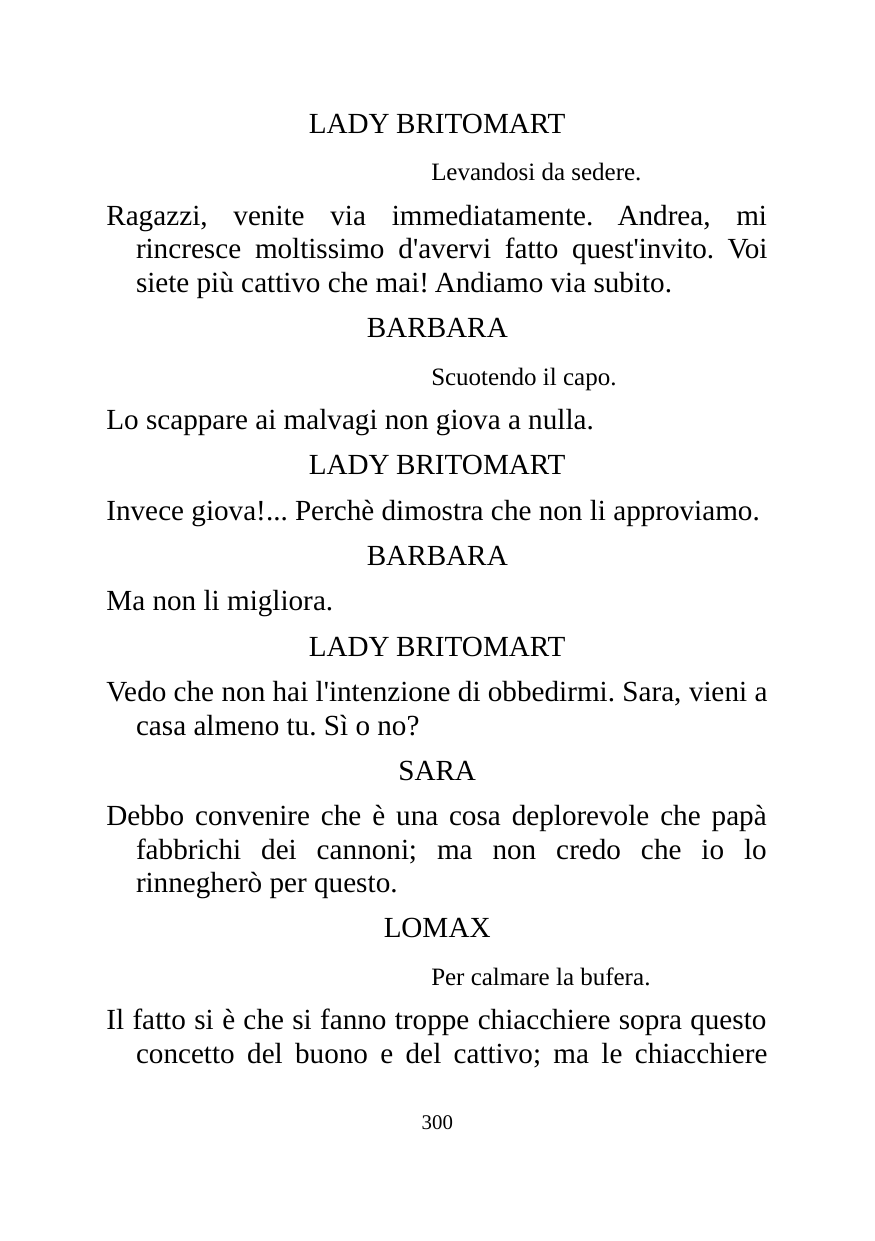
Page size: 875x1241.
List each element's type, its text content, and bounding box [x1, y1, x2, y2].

text Debbo convenire che è una cosa deplorevole che papà fabbrichi dei cannoni; ma non credo che io lo rinnegherò per questo. [106, 798, 768, 899]
text Ragazzi, venite via immediatamente. Andrea, mi rincresce moltissimo d'avervi fatto quest'invito. Voi siete più cattivo che mai! Andiamo via subito. [106, 198, 768, 299]
text BARBARA [106, 538, 768, 572]
text LOMAX [106, 911, 768, 944]
text Levandosi da sedere. [431, 157, 768, 186]
text Lo scappare ai malvagi non giova a nulla. [106, 402, 768, 436]
text Ma non li migliora. [106, 583, 768, 617]
text Per calmare la bufera. [431, 962, 768, 991]
text LADY BRITOMART [106, 629, 768, 662]
text Scuotendo il capo. [431, 362, 768, 390]
text Vedo che non hai l'intenzione di obbedirmi. Sara, vieni a casa almeno tu. Sì o no? [106, 674, 768, 741]
text LADY BRITOMART [106, 447, 768, 481]
text BARBARA [106, 310, 768, 344]
text Invece giova!... Perchè dimostra che non li approviamo. [106, 493, 768, 526]
text SARA [106, 753, 768, 786]
text Il fatto si è che si fanno troppe chiacchiere sopra questo concetto del buono e del cattivo; ma le chiacchiere [106, 1002, 768, 1069]
text LADY BRITOMART [106, 106, 768, 140]
